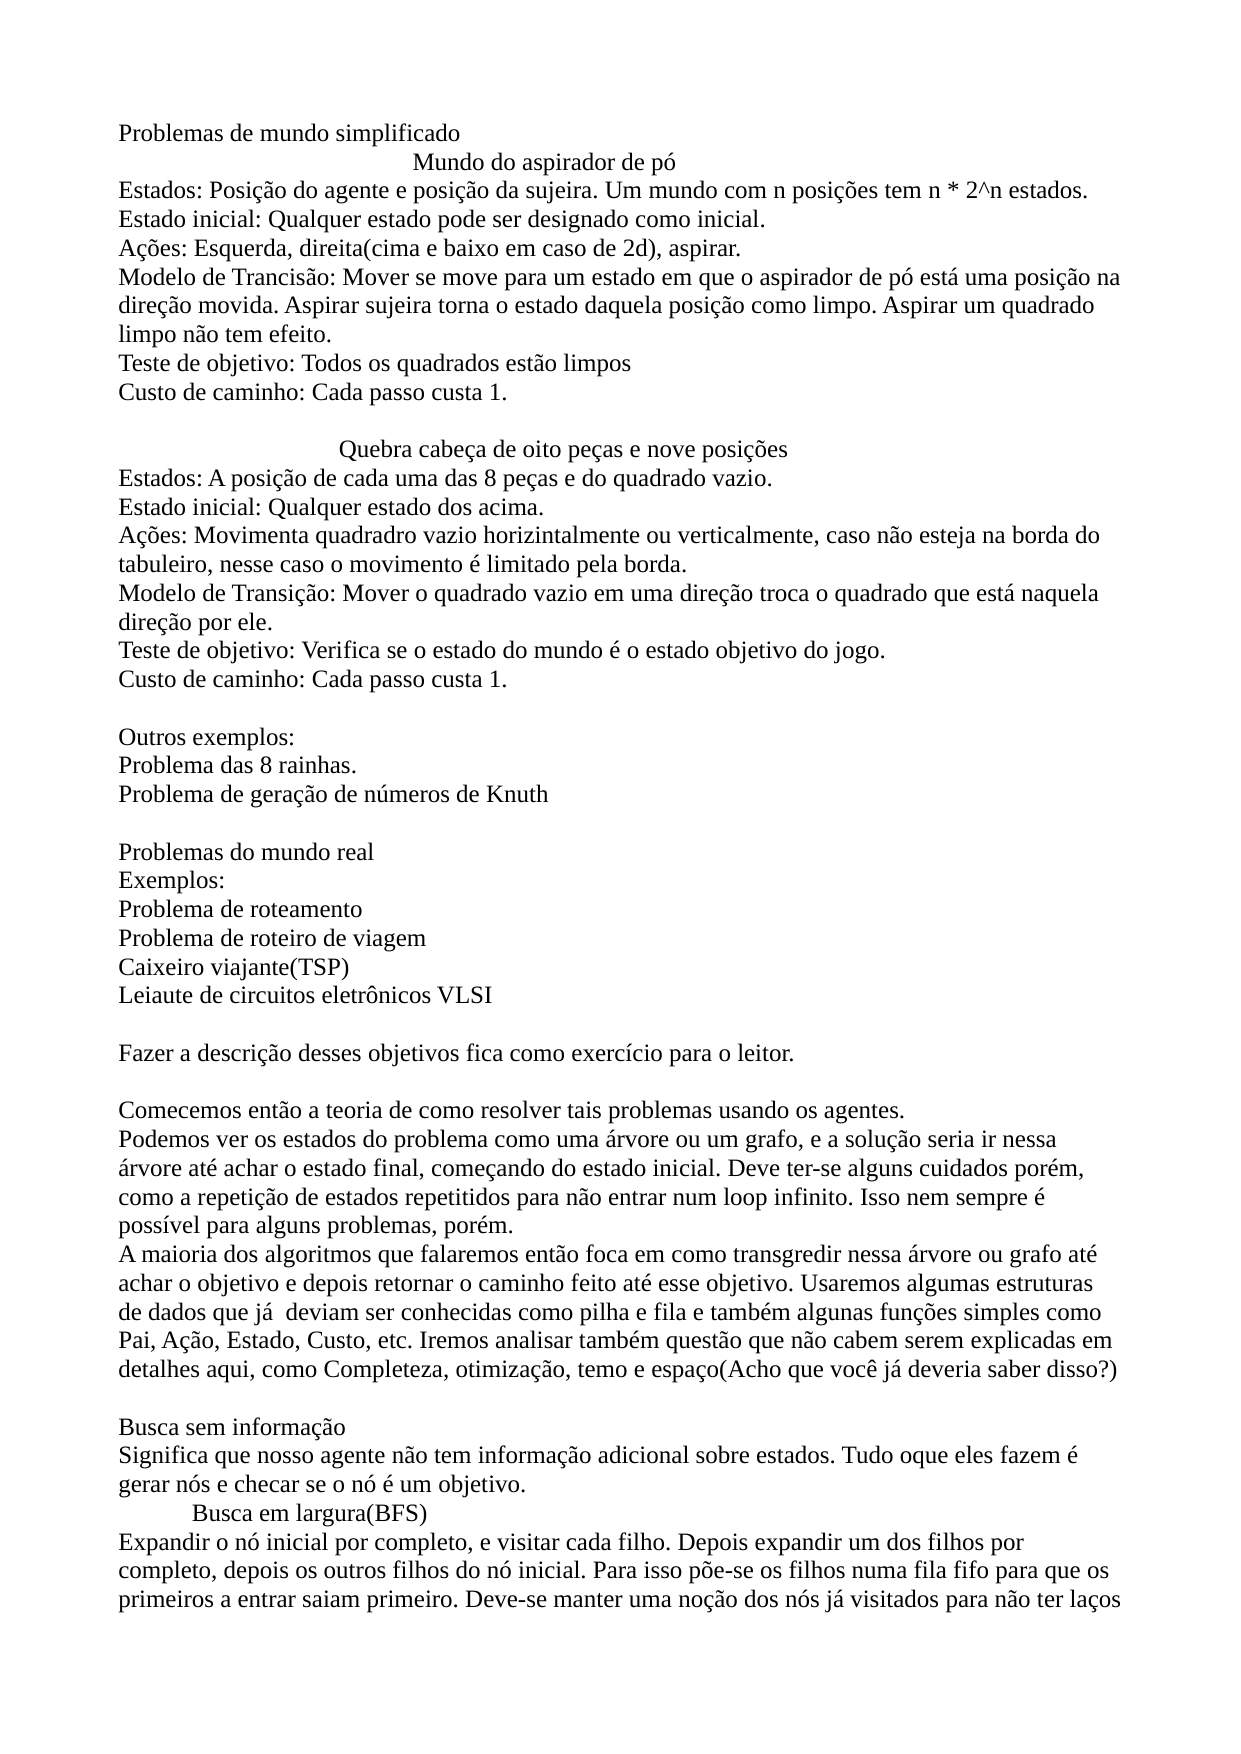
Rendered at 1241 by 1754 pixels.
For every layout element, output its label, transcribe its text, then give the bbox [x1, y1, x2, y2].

text Caixeiro viajante(TSP) [118, 952, 1122, 981]
text Leiaute de circuitos eletrônicos VLSI [118, 981, 1122, 1009]
text Modelo de Trancisão: Mover se move para um estado em que o aspirador de pó está uma posição na direção movida. Aspirar sujeira torna o estado daquela posição como limpo. Aspirar um quadrado limpo não tem efeito. [118, 262, 1122, 348]
text Busca sem informação [118, 1412, 1122, 1441]
text Teste de objetivo: Verifica se o estado do mundo é o estado objetivo do jogo. [118, 636, 1122, 664]
text Teste de objetivo: Todos os quadrados estão limpos [118, 348, 1122, 377]
text Outros exemplos: [118, 722, 1122, 751]
text Expandir o nó inicial por completo, e visitar cada filho. Depois expandir um dos filhos por completo, depois os outros filhos do nó inicial. Para isso põe-se os filhos numa fila fifo para que os primeiros a entrar saiam primeiro. Deve-se manter uma noção dos nós já visitados para não ter laços [118, 1527, 1122, 1613]
text Exemplos: Problema de roteamento [118, 866, 1122, 923]
text Ações: Esquerda, direita(cima e baixo em caso de 2d), aspirar. [118, 233, 1122, 262]
text Comecemos então a teoria de como resolver tais problemas usando os agentes. [118, 1096, 1122, 1124]
text Problema de geração de números de Knuth [118, 779, 1122, 808]
text Ações: Movimenta quadradro vazio horizintalmente ou verticalmente, caso não esteja na borda do tabuleiro, nesse caso o movimento é limitado pela borda. [118, 521, 1122, 578]
text Problema das 8 rainhas. [118, 751, 1122, 779]
text Modelo de Transição: Mover o quadrado vazio em uma direção troca o quadrado que está naquela direção por ele. [118, 578, 1122, 636]
text Custo de caminho: Cada passo custa 1. [118, 664, 1122, 693]
text Problemas do mundo real [118, 837, 1122, 866]
text Busca em largura(BFS) [118, 1498, 1122, 1527]
text Estados: Posição do agente e posição da sujeira. Um mundo com n posições tem n * 2^n estados. [118, 176, 1122, 204]
text Problemas de mundo simplificado [118, 118, 1122, 147]
text Estados: A posição de cada uma das 8 peças e do quadrado vazio. [118, 463, 1122, 492]
text Podemos ver os estados do problema como uma árvore ou um grafo, e a solução seria ir nessa árvore até achar o estado final, começando do estado inicial. Deve ter-se alguns cuidados porém, como a repetição de estados repetitidos para não entrar num loop infinito. Isso nem sempre é possível para alguns problemas, porém. [118, 1124, 1122, 1239]
text Problema de roteiro de viagem [118, 923, 1122, 952]
text A maioria dos algoritmos que falaremos então foca em como transgredir nessa árvore ou grafo até achar o objetivo e depois retornar o caminho feito até esse objetivo. Usaremos algumas estruturas de dados que já deviam ser conhecidas como pilha e fila e também algunas funções simples como Pai, Ação, Estado, Custo, etc. Iremos analisar também questão que não cabem serem explicadas em detalhes aqui, como Completeza, otimização, temo e espaço(Acho que você já deveria saber disso?) [118, 1239, 1122, 1383]
text Fazer a descrição desses objetivos fica como exercício para o leitor. [118, 1038, 1122, 1067]
text Mundo do aspirador de pó [118, 147, 1122, 176]
text Estado inicial: Qualquer estado dos acima. [118, 492, 1122, 521]
text Significa que nosso agente não tem informação adicional sobre estados. Tudo oque eles fazem é gerar nós e checar se o nó é um objetivo. [118, 1441, 1122, 1498]
text Custo de caminho: Cada passo custa 1. [118, 377, 1122, 406]
text Quebra cabeça de oito peças e nove posições [118, 434, 1122, 463]
text Estado inicial: Qualquer estado pode ser designado como inicial. [118, 204, 1122, 233]
